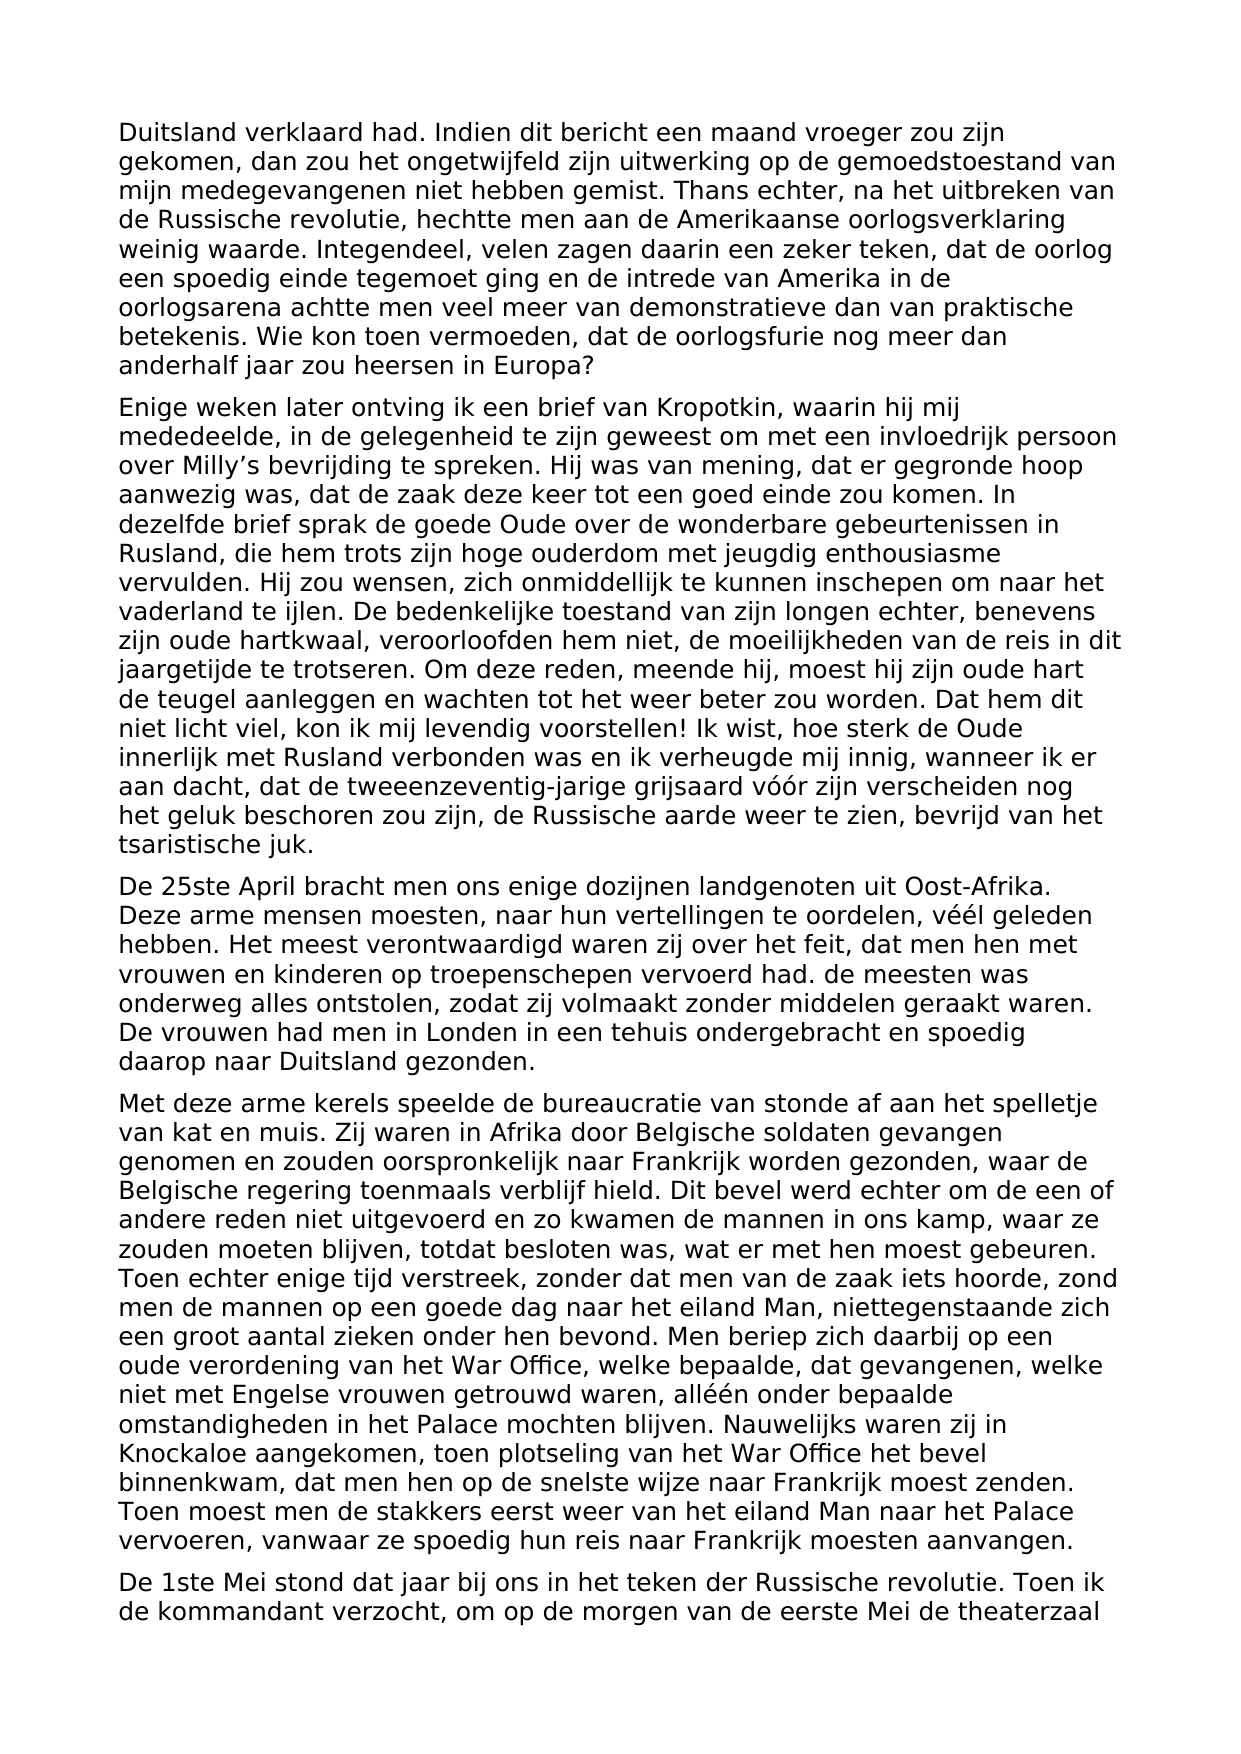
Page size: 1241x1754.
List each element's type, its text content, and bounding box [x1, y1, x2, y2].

text Duitsland verklaard had. Indien dit bericht een maand vroeger zou zijn gekomen, dan zou het ongetwijfeld zijn uitwerking op de gemoedstoestand van mijn medegevangenen niet hebben gemist. Thans echter, na het uitbreken van de Russische revolutie, hechtte men aan de Amerikaanse oorlogsverklaring weinig waarde. Integendeel, velen zagen daarin een zeker teken, dat de oorlog een spoedig einde tegemoet ging en de intrede van Amerika in de oorlogsarena achtte men veel meer van demonstratieve dan van praktische betekenis. Wie kon toen vermoeden, dat de oorlogsfurie nog meer dan anderhalf jaar zou heersen in Europa? [118, 118, 1122, 381]
text De 1ste Mei stond dat jaar bij ons in het teken der Russische revolutie. Toen ik de kommandant verzocht, om op de morgen van de eerste Mei de theaterzaal [118, 1568, 1122, 1626]
text Met deze arme kerels speelde de bureaucratie van stonde af aan het spelletje van kat en muis. Zij waren in Afrika door Belgische soldaten gevangen genomen en zouden oorspronkelijk naar Frankrijk worden gezonden, waar de Belgische regering toenmaals verblijf hield. Dit bevel werd echter om de een of andere reden niet uitgevoerd en zo kwamen de mannen in ons kamp, waar ze zouden moeten blijven, totdat besloten was, wat er met hen moest gebeuren. Toen echter enige tijd verstreek, zonder dat men van de zaak iets hoorde, zond men de mannen op een goede dag naar het eiland Man, niettegenstaande zich een groot aantal zieken onder hen bevond. Men beriep zich daarbij op een oude verordening van het War Office, welke bepaalde, dat gevangenen, welke niet met Engelse vrouwen getrouwd waren, alléén onder bepaalde omstandigheden in het Palace mochten blijven. Nauwelijks waren zij in Knockaloe aangekomen, toen plotseling van het War Office het bevel binnenkwam, dat men hen op de snelste wijze naar Frankrijk moest zenden. Toen moest men de stakkers eerst weer van het eiland Man naar het Palace vervoeren, vanwaar ze spoedig hun reis naar Frankrijk moesten aanvangen. [118, 1089, 1122, 1556]
text Enige weken later ontving ik een brief van Kropotkin, waarin hij mij mededeelde, in de gelegenheid te zijn geweest om met een invloedrijk persoon over Milly’s bevrijding te spreken. Hij was van mening, dat er gegronde hoop aanwezig was, dat de zaak deze keer tot een goed einde zou komen. In dezelfde brief sprak de goede Oude over de wonderbare gebeurtenissen in Rusland, die hem trots zijn hoge ouderdom met jeugdig enthousiasme vervulden. Hij zou wensen, zich onmiddellijk te kunnen inschepen om naar het vaderland te ijlen. De bedenkelijke toestand van zijn longen echter, benevens zijn oude hartkwaal, veroorloofden hem niet, de moeilijkheden van de reis in dit jaargetijde te trotseren. Om deze reden, meende hij, moest hij zijn oude hart de teugel aanleggen en wachten tot het weer beter zou worden. Dat hem dit niet licht viel, kon ik mij levendig voorstellen! Ik wist, hoe sterk de Oude innerlijk met Rusland verbonden was en ik verheugde mij innig, wanneer ik er aan dacht, dat de tweeenzeventig-jarige grijsaard vóór zijn verscheiden nog het geluk beschoren zou zijn, de Russische aarde weer te zien, bevrijd van het tsaristische juk. [118, 393, 1122, 860]
text De 25ste April bracht men ons enige dozijnen landgenoten uit Oost-Afrika. Deze arme mensen moesten, naar hun vertellingen te oordelen, véél geleden hebben. Het meest verontwaardigd waren zij over het feit, dat men hen met vrouwen en kinderen op troepenschepen vervoerd had. de meesten was onderweg alles ontstolen, zodat zij volmaakt zonder middelen geraakt waren. De vrouwen had men in Londen in een tehuis ondergebracht en spoedig daarop naar Duitsland gezonden. [118, 872, 1122, 1076]
